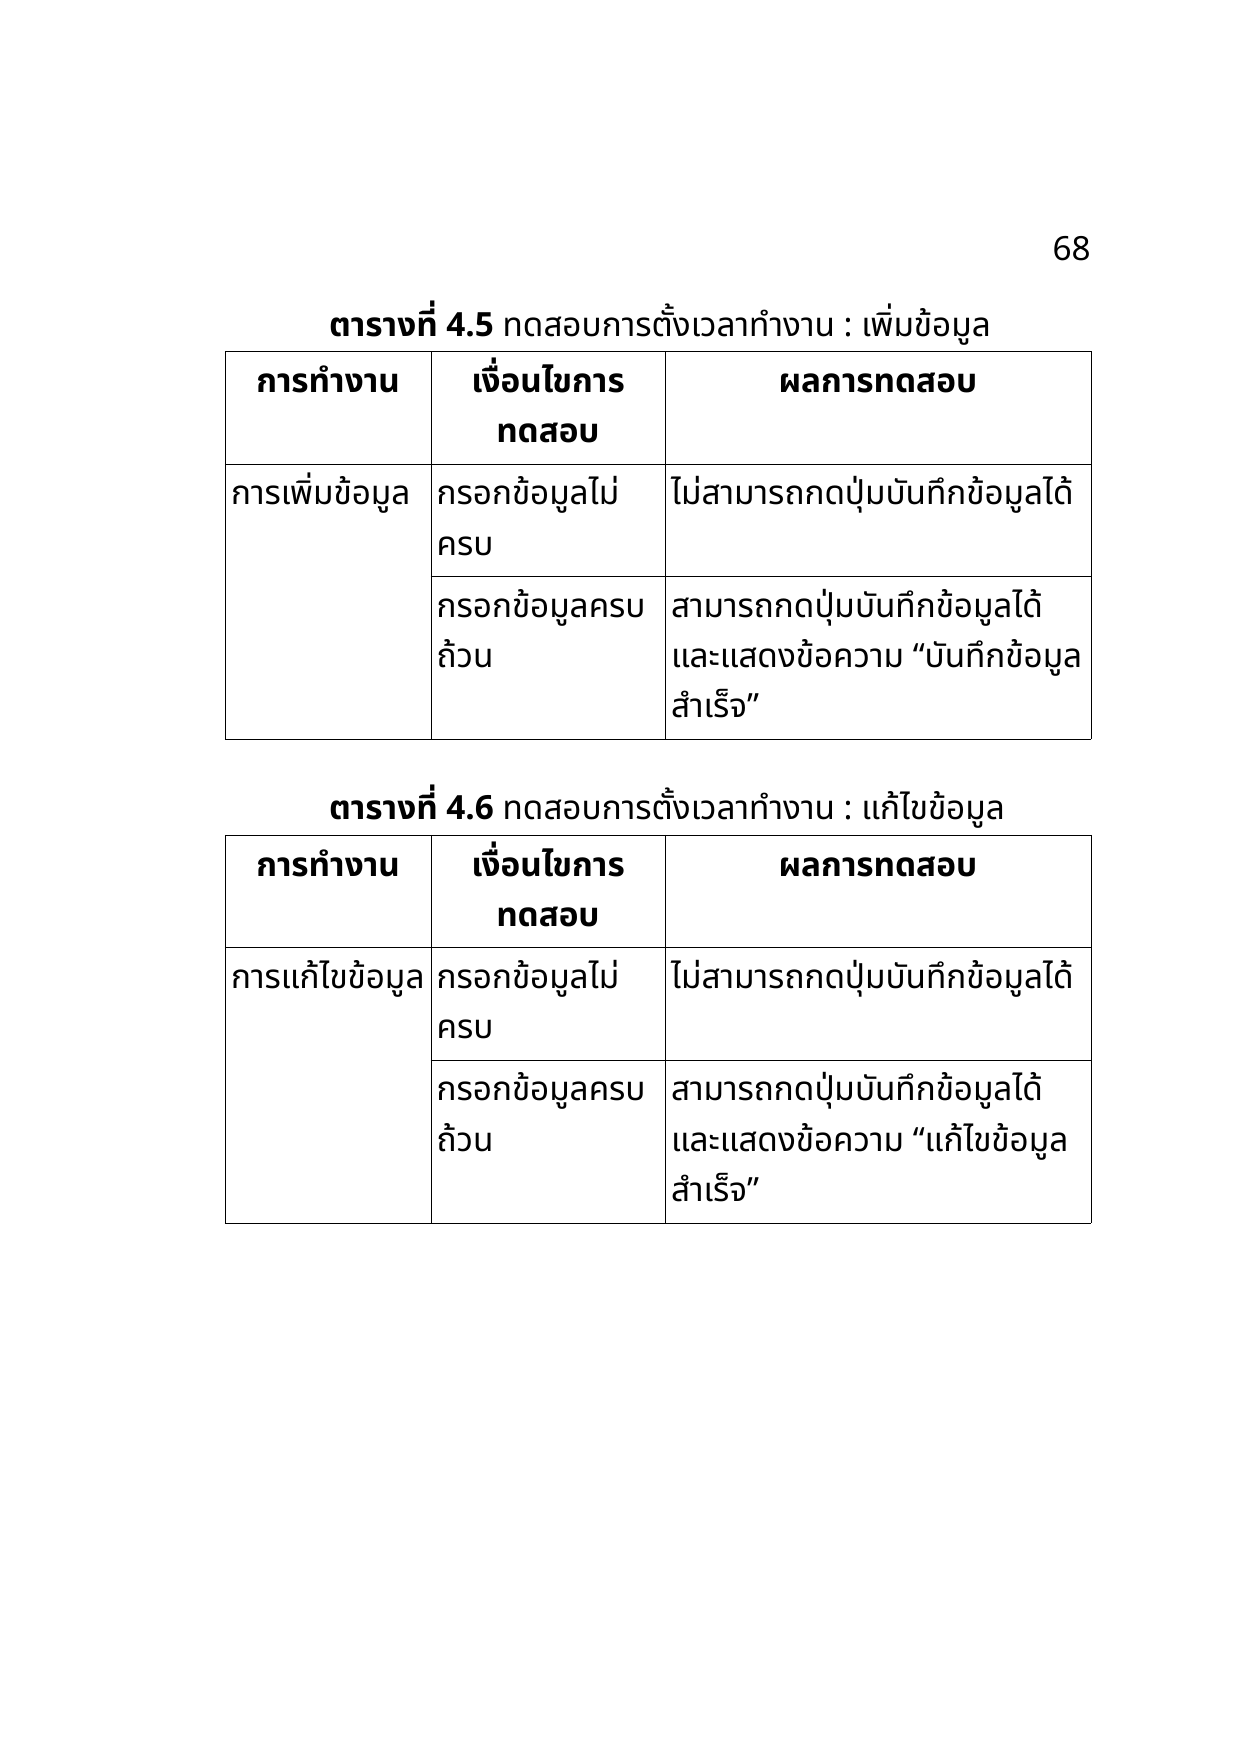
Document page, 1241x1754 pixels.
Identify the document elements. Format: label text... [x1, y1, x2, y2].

table_header การทำงาน [226, 836, 431, 947]
table_header เงื่อนไขการทดสอบ [432, 836, 665, 947]
text ตารางที่ 4.5 ทดสอบการตั้งเวลาทำงาน : เพิ่มข้อมูล [225, 300, 1091, 351]
table_cell กรอกข้อมูลไม่ครบ [432, 948, 665, 1059]
table_cell กรอกข้อมูลไม่ครบ [432, 465, 665, 576]
table_cell สามารถกดปุ่มบันทึกข้อมูลได้ และแสดงข้อความ “บันทึกข้อมูลสำเร็จ” [666, 577, 1091, 739]
table_header เงื่อนไขการทดสอบ [432, 352, 665, 463]
table_header ผลการทดสอบ [666, 836, 1091, 947]
table_cell การเพิ่มข้อมูล [226, 465, 431, 739]
table_cell การแก้ไขข้อมูล [226, 948, 431, 1222]
table_header การทำงาน [226, 352, 431, 463]
table_cell สามารถกดปุ่มบันทึกข้อมูลได้ และแสดงข้อความ “แก้ไขข้อมูลสำเร็จ” [666, 1061, 1091, 1222]
table_cell ไม่สามารถกดปุ่มบันทึกข้อมูลได้ [666, 948, 1091, 1059]
table_cell กรอกข้อมูลครบถ้วน [432, 1061, 665, 1222]
table_cell ไม่สามารถกดปุ่มบันทึกข้อมูลได้ [666, 465, 1091, 576]
table_cell กรอกข้อมูลครบถ้วน [432, 577, 665, 739]
text ตารางที่ 4.6 ทดสอบการตั้งเวลาทำงาน : แก้ไขข้อมูล [225, 784, 1091, 835]
table_header ผลการทดสอบ [666, 352, 1091, 463]
